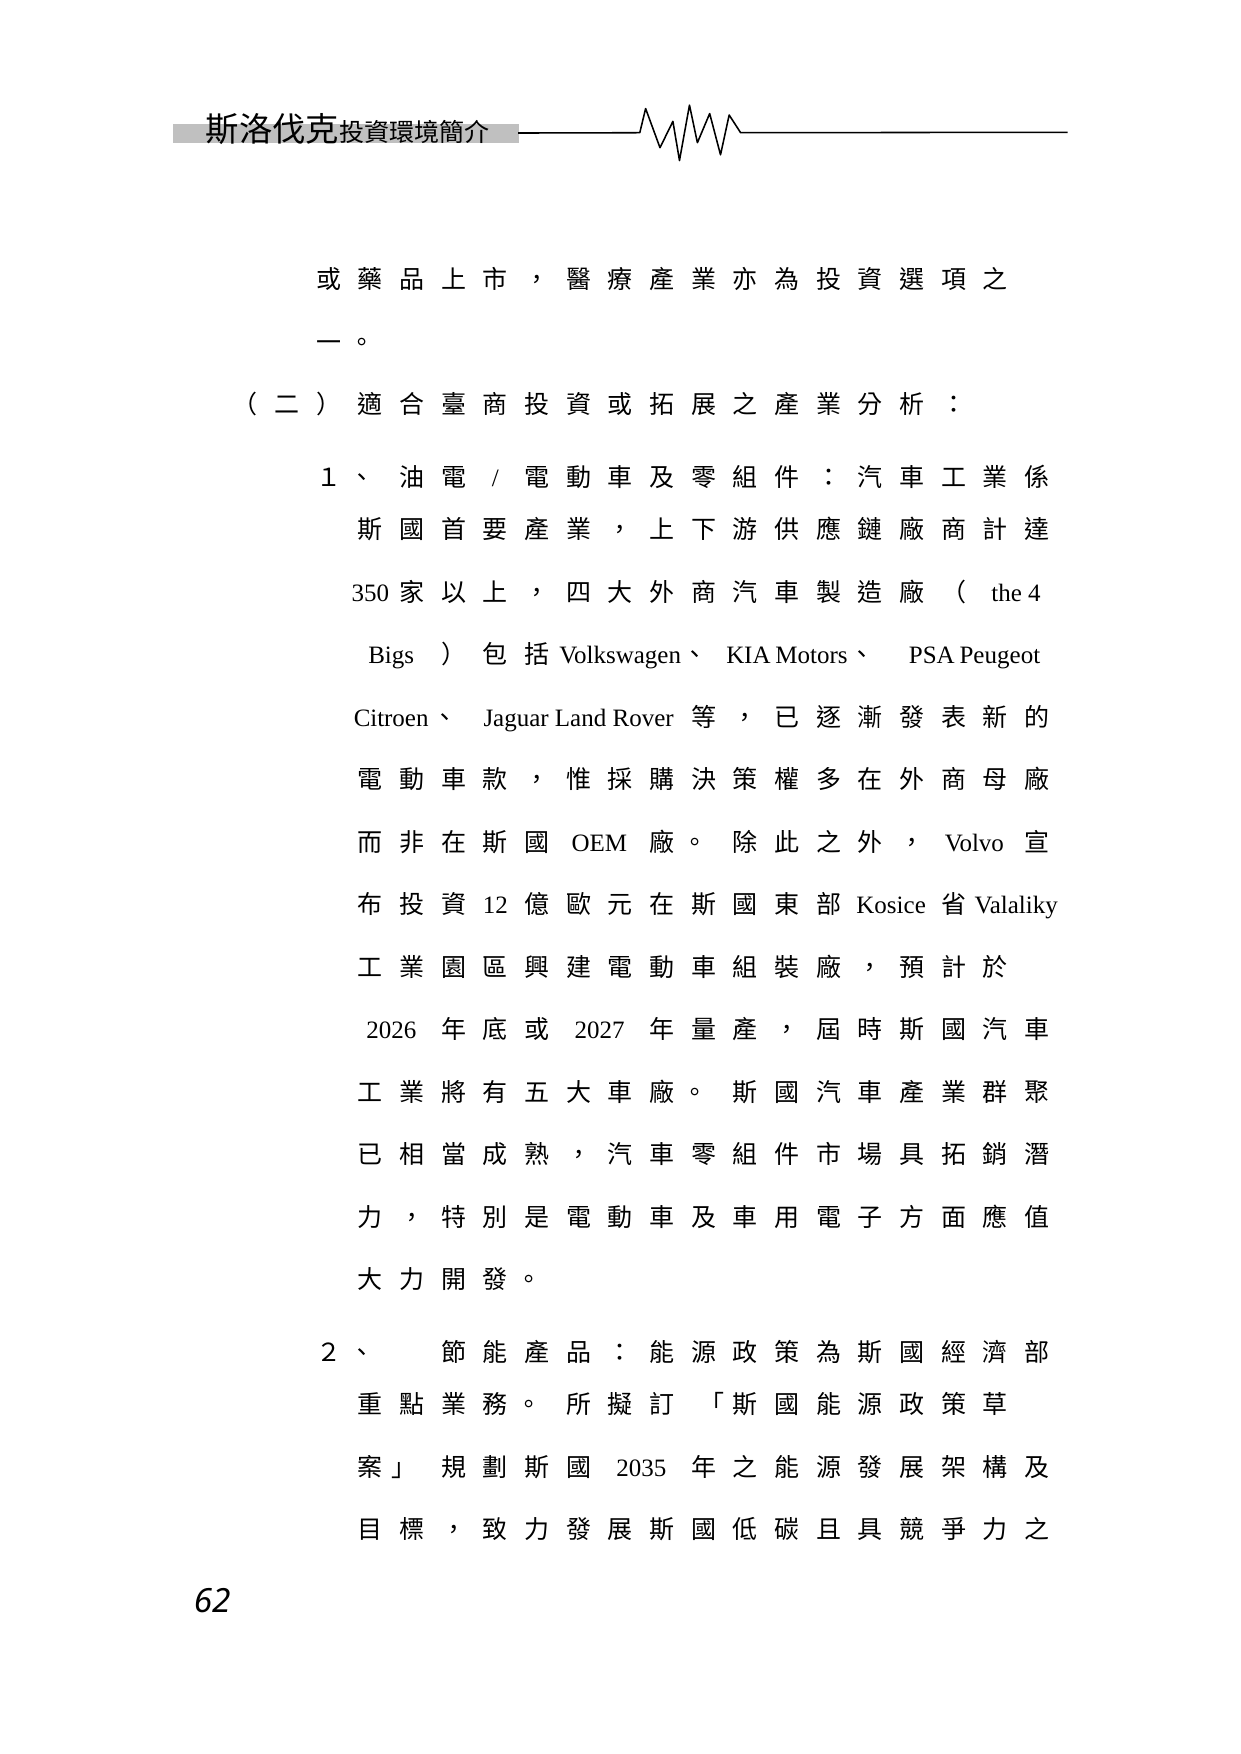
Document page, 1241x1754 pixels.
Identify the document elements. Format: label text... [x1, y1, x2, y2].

text １、油電/電動車及零組件：汽車工業係斯國首要產業，上下游供應鏈廠商計達350家以上，四大外商汽車製造廠（the 4 Bigs）包括Volkswagen、KIA Motors、PSA Peugeot Citroen、Jaguar Land Rover等，已逐漸發表新的電動車款，惟採購決策權多在外商母廠而非在斯國OEM廠。除此之外，Volvo宣布投資12億歐元在斯國東部Kosice省Valaliky工業園區興建電動車組裝廠，預計於2026年底或2027年量產，屆時斯國汽車工業將有五大車廠。斯國汽車產業群聚已相當成熟，汽車零組件市場具拓銷潛力，特別是電動車及車用電子方面應值大力開發。 [281, 424, 1058, 1299]
text （二）適合臺商投資或拓展之產業分析： [207, 361, 1058, 424]
text 或藥品上市，醫療產業亦為投資選項之一。 [281, 236, 1058, 361]
text ２、 節能產品：能源政策為斯國經濟部重點業務。所擬訂「斯國能源政策草案」規劃斯國2035年之能源發展架構及目標，致力發展斯國低碳且具競爭力之 [281, 1299, 1058, 1549]
